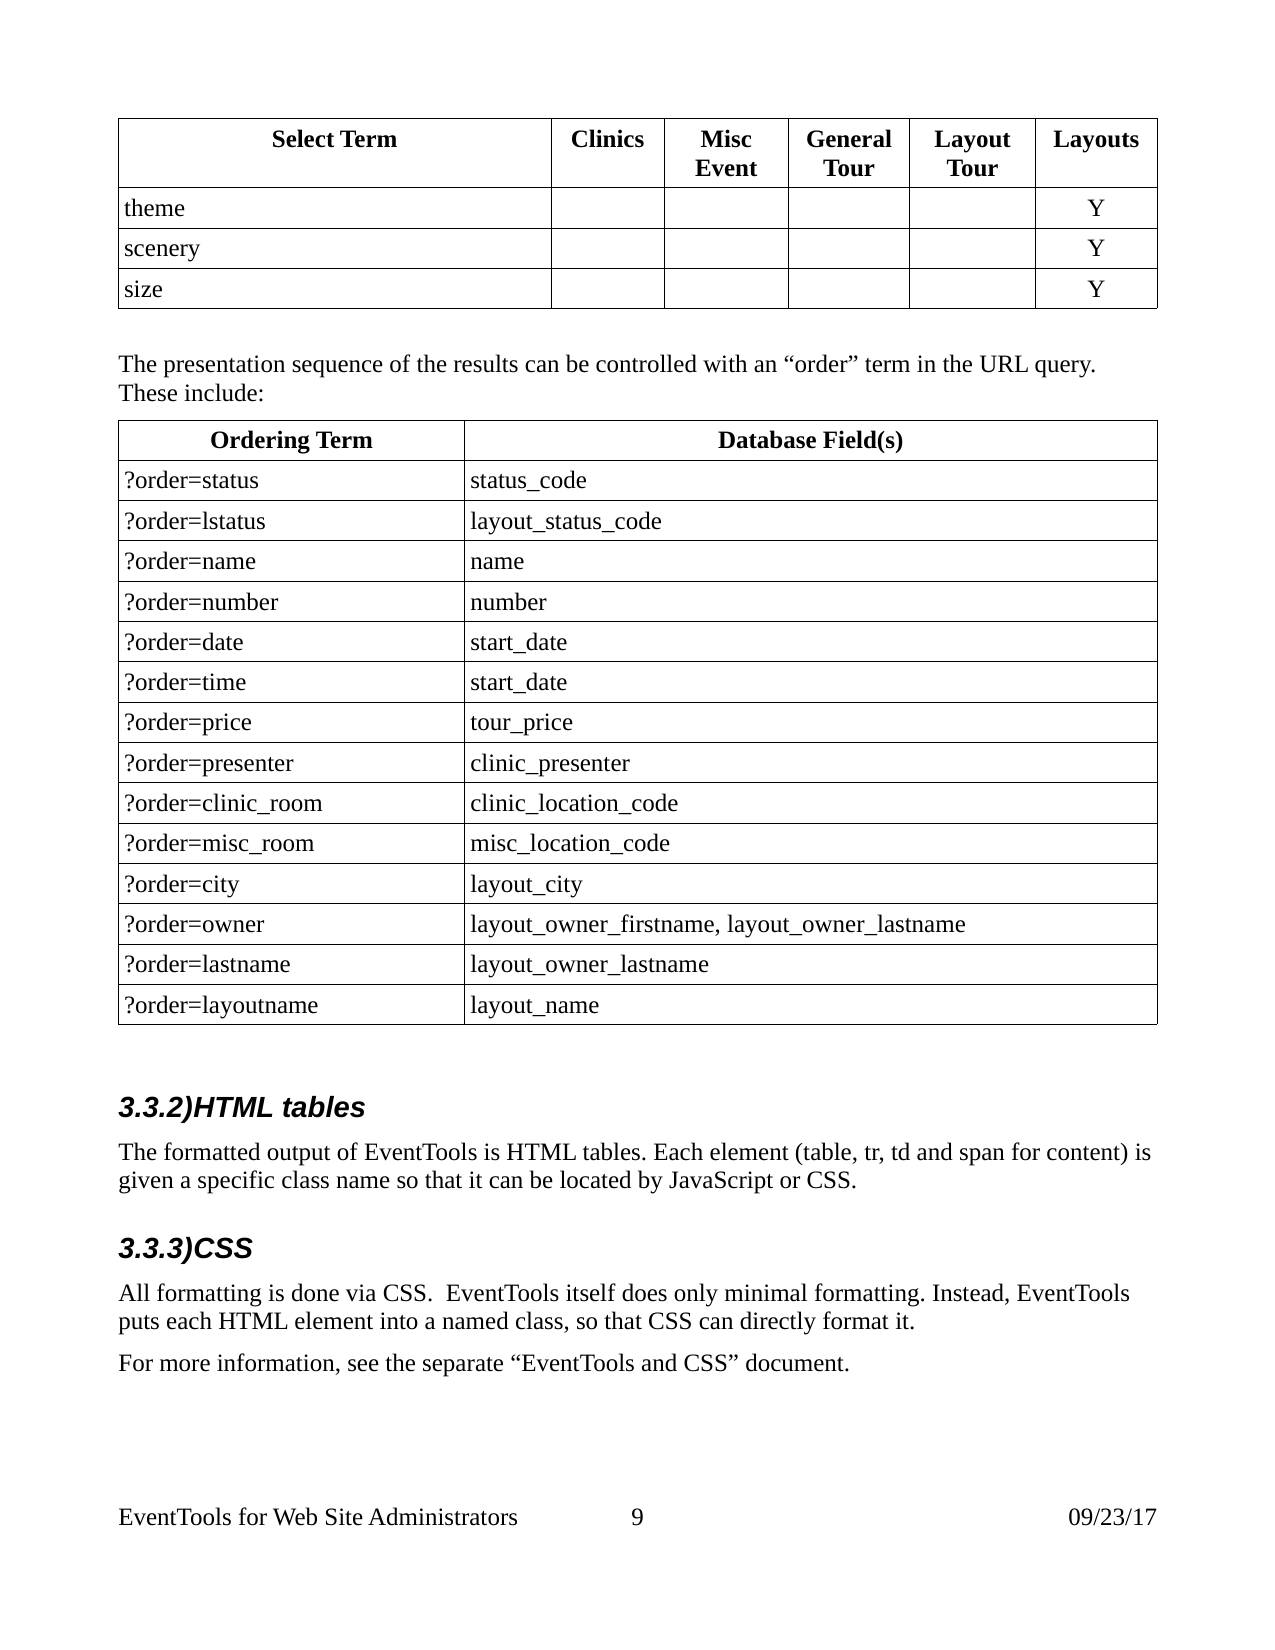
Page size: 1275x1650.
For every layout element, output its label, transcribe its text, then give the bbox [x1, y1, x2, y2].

table_cell [665, 229, 788, 268]
table_cell ?order=number [119, 582, 464, 621]
table_header Select Term [119, 119, 551, 187]
table_cell Y [1036, 269, 1157, 308]
table_cell layout_owner_firstname, layout_owner_lastname [465, 904, 1157, 943]
text The formatted output of EventTools is HTML tables. Each element (table, tr, td and span for content) is given a specific class name so that it can be located by JavaScript or CSS. [118, 1137, 1157, 1194]
table_cell layout_name [465, 985, 1157, 1024]
table_cell start_date [465, 662, 1157, 702]
table_cell [910, 269, 1035, 308]
table_cell scenery [119, 229, 551, 268]
table_cell Y [1036, 188, 1157, 227]
table_cell ?order=time [119, 662, 464, 702]
table_header General Tour [789, 119, 909, 187]
table_cell ?order=status [119, 461, 464, 500]
table_cell clinic_location_code [465, 783, 1157, 823]
table_cell ?order=city [119, 864, 464, 903]
table_header Layout Tour [910, 119, 1035, 187]
table_cell theme [119, 188, 551, 227]
table_cell ?order=lstatus [119, 501, 464, 540]
table_cell [789, 269, 909, 308]
table_cell [552, 188, 664, 227]
table_cell layout_status_code [465, 501, 1157, 540]
table_cell [789, 188, 909, 227]
table_cell ?order=owner [119, 904, 464, 943]
table_cell clinic_presenter [465, 743, 1157, 782]
table_cell layout_owner_lastname [465, 945, 1157, 984]
text All formatting is done via CSS. EventTools itself does only minimal formatting. Instead, EventTools puts each HTML element into a named class, so that CSS can directly format it. [118, 1278, 1157, 1335]
table_cell ?order=clinic_room [119, 783, 464, 823]
table_header Ordering Term [119, 421, 464, 460]
table_cell layout_city [465, 864, 1157, 903]
table_cell [552, 229, 664, 268]
table_cell [665, 269, 788, 308]
table_header Clinics [552, 119, 664, 187]
table_header Layouts [1036, 119, 1157, 187]
table_cell [789, 229, 909, 268]
table_cell ?order=date [119, 622, 464, 661]
table_cell number [465, 582, 1157, 621]
table_cell status_code [465, 461, 1157, 500]
table_cell [665, 188, 788, 227]
subtitle HTML tables [118, 1091, 1157, 1124]
table_cell size [119, 269, 551, 308]
text For more information, see the separate “EventTools and CSS” document. [118, 1348, 1157, 1376]
table_cell Y [1036, 229, 1157, 268]
table_cell ?order=layoutname [119, 985, 464, 1024]
table_header Database Field(s) [465, 421, 1157, 460]
table_cell ?order=lastname [119, 945, 464, 984]
table_cell start_date [465, 622, 1157, 661]
table_header Misc Event [665, 119, 788, 187]
subtitle CSS [118, 1232, 1157, 1265]
table_cell name [465, 541, 1157, 581]
table_cell ?order=name [119, 541, 464, 581]
table_cell tour_price [465, 703, 1157, 742]
table_cell [910, 229, 1035, 268]
table_cell [552, 269, 664, 308]
table_cell [910, 188, 1035, 227]
table_cell ?order=misc_room [119, 824, 464, 863]
table_cell misc_location_code [465, 824, 1157, 863]
table_cell ?order=presenter [119, 743, 464, 782]
text The presentation sequence of the results can be controlled with an “order” term in the URL query. These include: [118, 349, 1157, 407]
table_cell ?order=price [119, 703, 464, 742]
